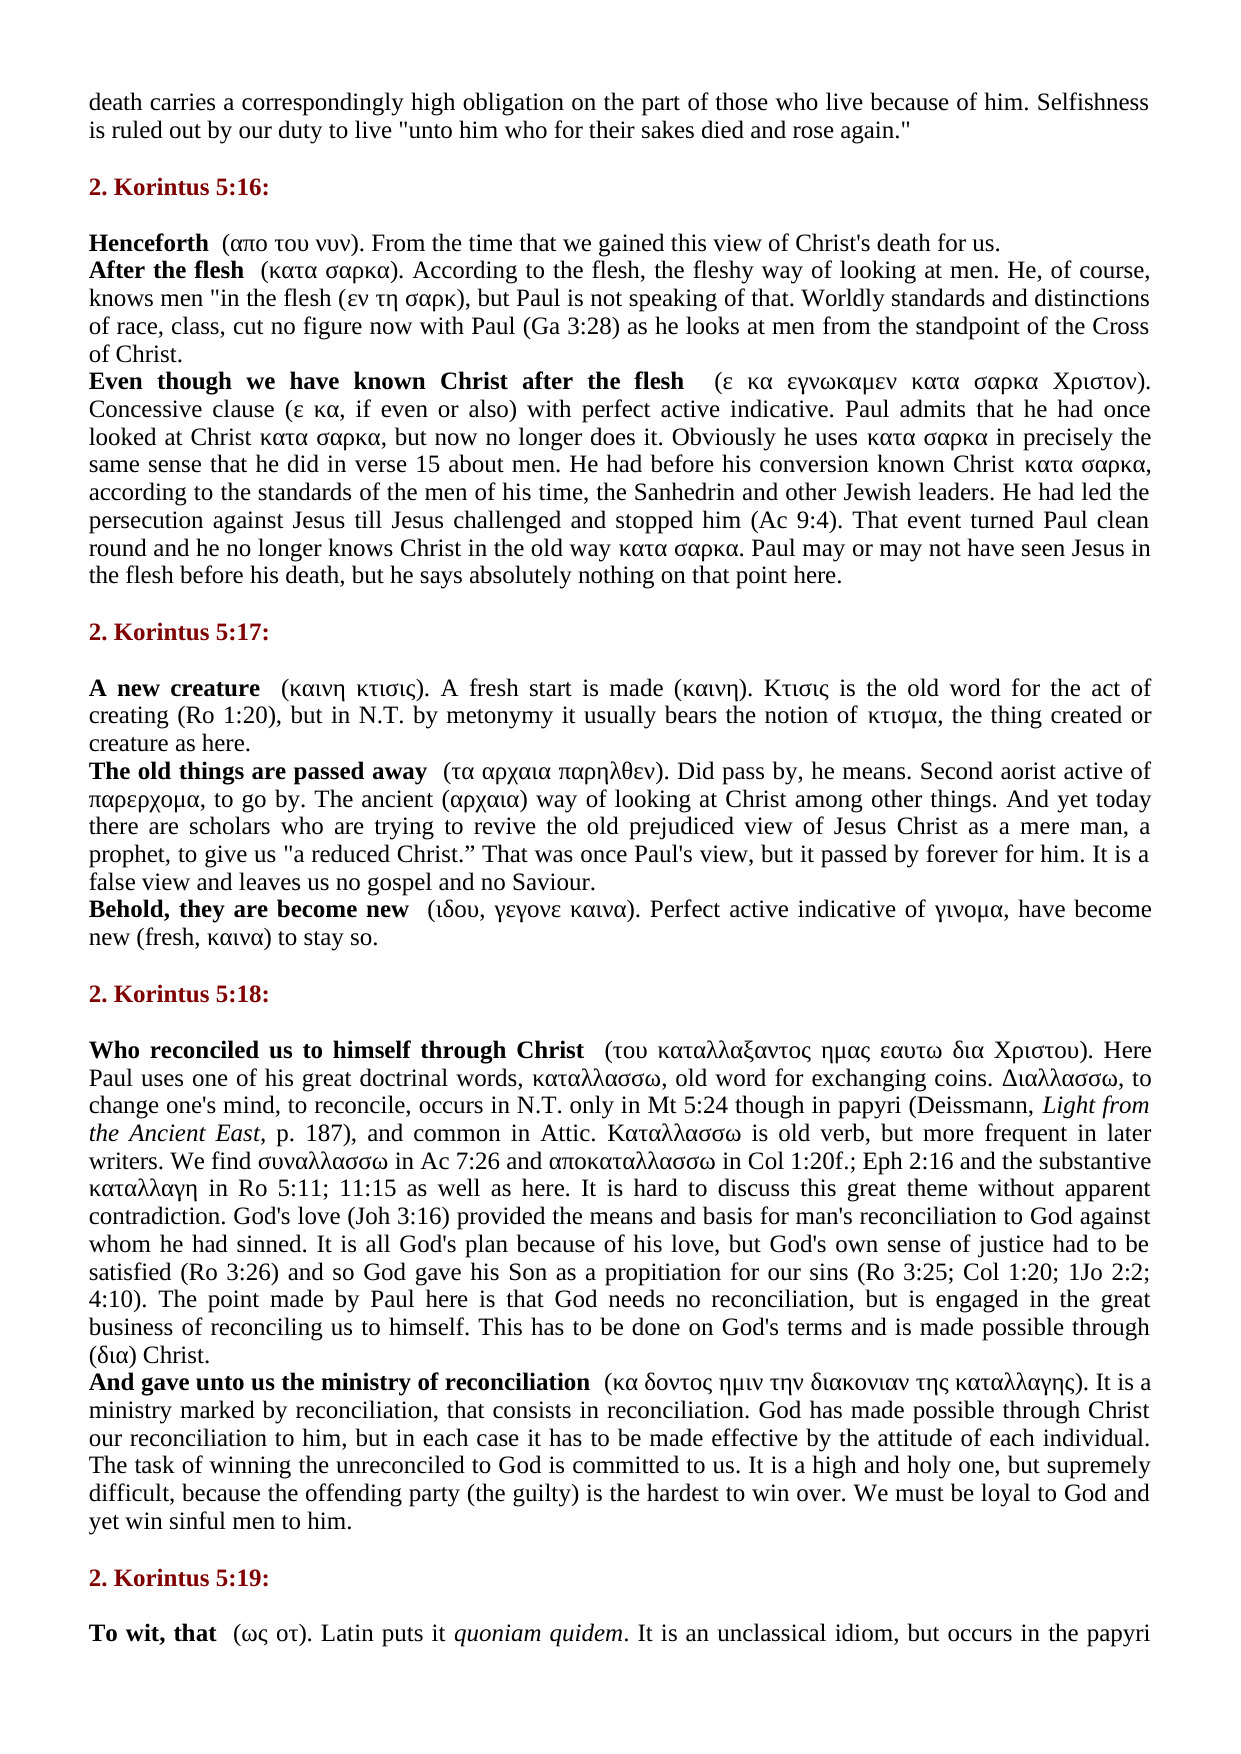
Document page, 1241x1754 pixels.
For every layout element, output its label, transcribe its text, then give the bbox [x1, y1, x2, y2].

text 2. Korintus 5:16: [88, 173, 1152, 201]
text 2. Korintus 5:17: [88, 618, 1152, 646]
text To wit, that (ως οτ). Latin puts it quoniam quidem. It is an unclassical idiom, but occurs in the papyri [88, 1619, 1152, 1647]
text Who reconciled us to himself through Christ (του καταλλαξαντος ημας εαυτω δια Χριστου). Here Paul uses one of his great doctrinal words, καταλλασσω, old word for exchanging coins. Διαλλασσω, to change one's mind, to reconcile, occurs in N.T. only in Mt 5:24 though in papyri (Deissmann, Light from the Ancient East, p. 187), and common in Attic. Καταλλασσω is old verb, but more frequent in later writers. We find συναλλασσω in Ac 7:26 and αποκαταλλασσω in Col 1:20f.; Eph 2:16 and the substantive καταλλαγη in Ro 5:11; 11:15 as well as here. It is hard to discuss this great theme without apparent contradiction. God's love (Joh 3:16) provided the means and basis for man's reconciliation to God against whom he had sinned. It is all God's plan because of his love, but God's own sense of justice had to be satisfied (Ro 3:26) and so God gave his Son as a propitiation for our sins (Ro 3:25; Col 1:20; 1Jo 2:2; 4:10). The point made by Paul here is that God needs no reconciliation, but is engaged in the great business of reconciling us to himself. This has to be done on God's terms and is made possible through (δια) Christ. [88, 1036, 1152, 1368]
text And gave unto us the ministry of reconciliation (κα δοντος ημιν την διακονιαν της καταλλαγης). It is a ministry marked by reconciliation, that consists in reconciliation. God has made possible through Christ our reconciliation to him, but in each case it has to be made effective by the attitude of each individual. The task of winning the unreconciled to God is committed to us. It is a high and holy one, but supremely difficult, because the offending party (the guilty) is the hardest to win over. We must be loyal to God and yet win sinful men to him. [88, 1368, 1152, 1535]
text death carries a correspondingly high obligation on the part of those who live because of him. Selfishness is ruled out by our duty to live "unto him who for their sakes died and rose again." [88, 88, 1152, 144]
text A new creature (καινη κτισις). A fresh start is made (καινη). Κτισις is the old word for the act of creating (Ro 1:20), but in N.T. by metonymy it usually bears the notion of κτισμα, the thing created or creature as here. [88, 674, 1152, 757]
text After the flesh (κατα σαρκα). According to the flesh, the fleshy way of looking at men. He, of course, knows men "in the flesh (εν τη σαρκ), but Paul is not speaking of that. Worldly standards and distinctions of race, class, cut no figure now with Paul (Ga 3:28) as he looks at men from the standpoint of the Cross of Christ. [88, 257, 1152, 367]
text The old things are passed away (τα αρχαια παρηλθεν). Did pass by, he means. Second aorist active of παρερχομα, to go by. The ancient (αρχαια) way of looking at Christ among other things. And yet today there are scholars who are trying to revive the old prejudiced view of Jesus Christ as a mere man, a prophet, to give us "a reduced Christ.” That was once Paul's view, but it passed by forever for him. It is a false view and leaves us no gospel and no Saviour. [88, 757, 1152, 896]
text Henceforth (απο του νυν). From the time that we gained this view of Christ's death for us. [88, 229, 1152, 257]
text Behold, they are become new (ιδου, γεγονε καινα). Perfect active indicative of γινομα, have become new (fresh, καινα) to stay so. [88, 896, 1152, 951]
text 2. Korintus 5:18: [88, 981, 1152, 1008]
text 2. Korintus 5:19: [88, 1564, 1152, 1592]
text Even though we have known Christ after the flesh (ε κα εγνωκαμεν κατα σαρκα Χριστον). Concessive clause (ε κα, if even or also) with perfect active indicative. Paul admits that he had once looked at Christ κατα σαρκα, but now no longer does it. Obviously he uses κατα σαρκα in precisely the same sense that he did in verse 15 about men. He had before his conversion known Christ κατα σαρκα, according to the standards of the men of his time, the Sanhedrin and other Jewish leaders. He had led the persecution against Jesus till Jesus challenged and stopped him (Ac 9:4). That event turned Paul clean round and he no longer knows Christ in the old way κατα σαρκα. Paul may or may not have seen Jesus in the flesh before his death, but he says absolutely nothing on that point here. [88, 367, 1152, 589]
